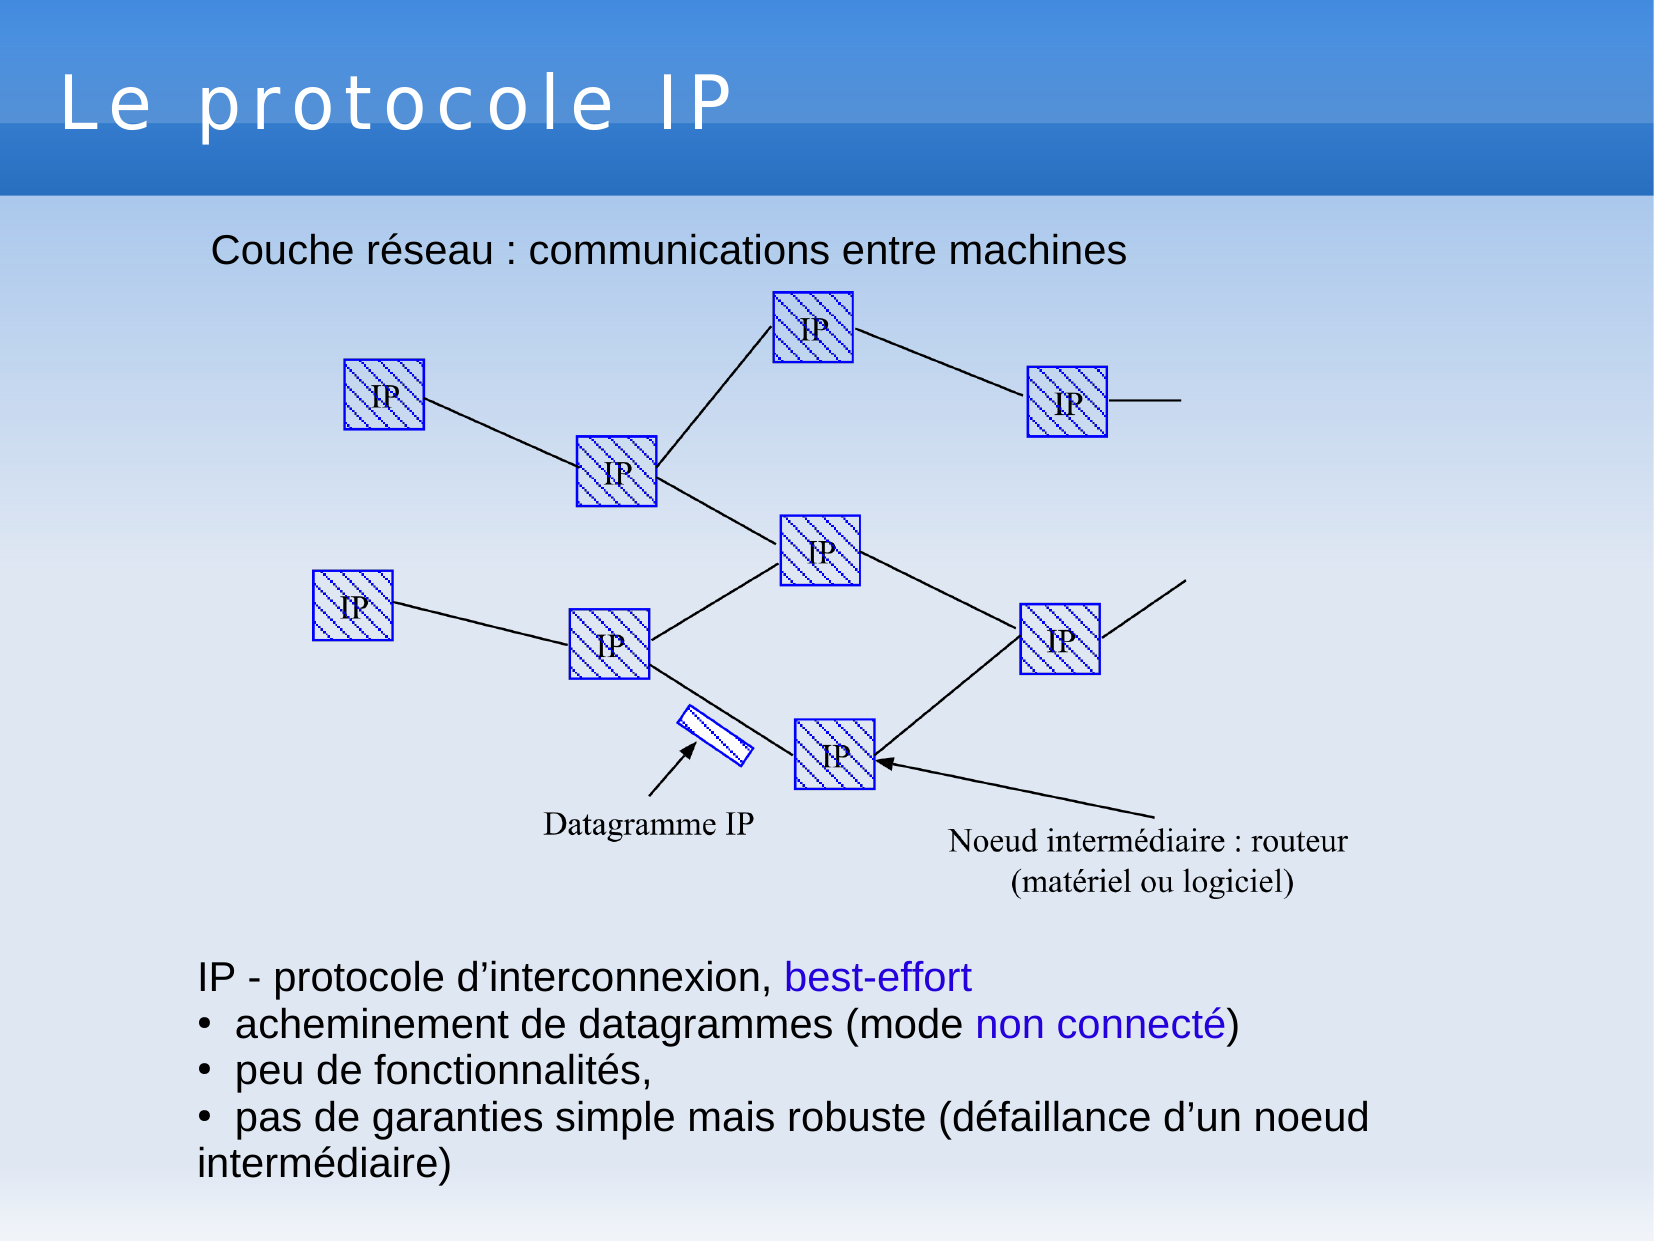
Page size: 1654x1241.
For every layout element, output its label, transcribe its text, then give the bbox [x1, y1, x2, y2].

text_box IP - protocole d’interconnexion, best-effort acheminement de datagrammes (mode non connecté) peu de fonctionnalités, pas de garanties simple mais robuste (défaillance d’un noeud intermédiaire) [182, 946, 1386, 1194]
picture [0, 0, 1654, 1241]
title Le protocole IP [59, 29, 1270, 178]
text_box Couche réseau : communications entre machines [195, 219, 1144, 281]
